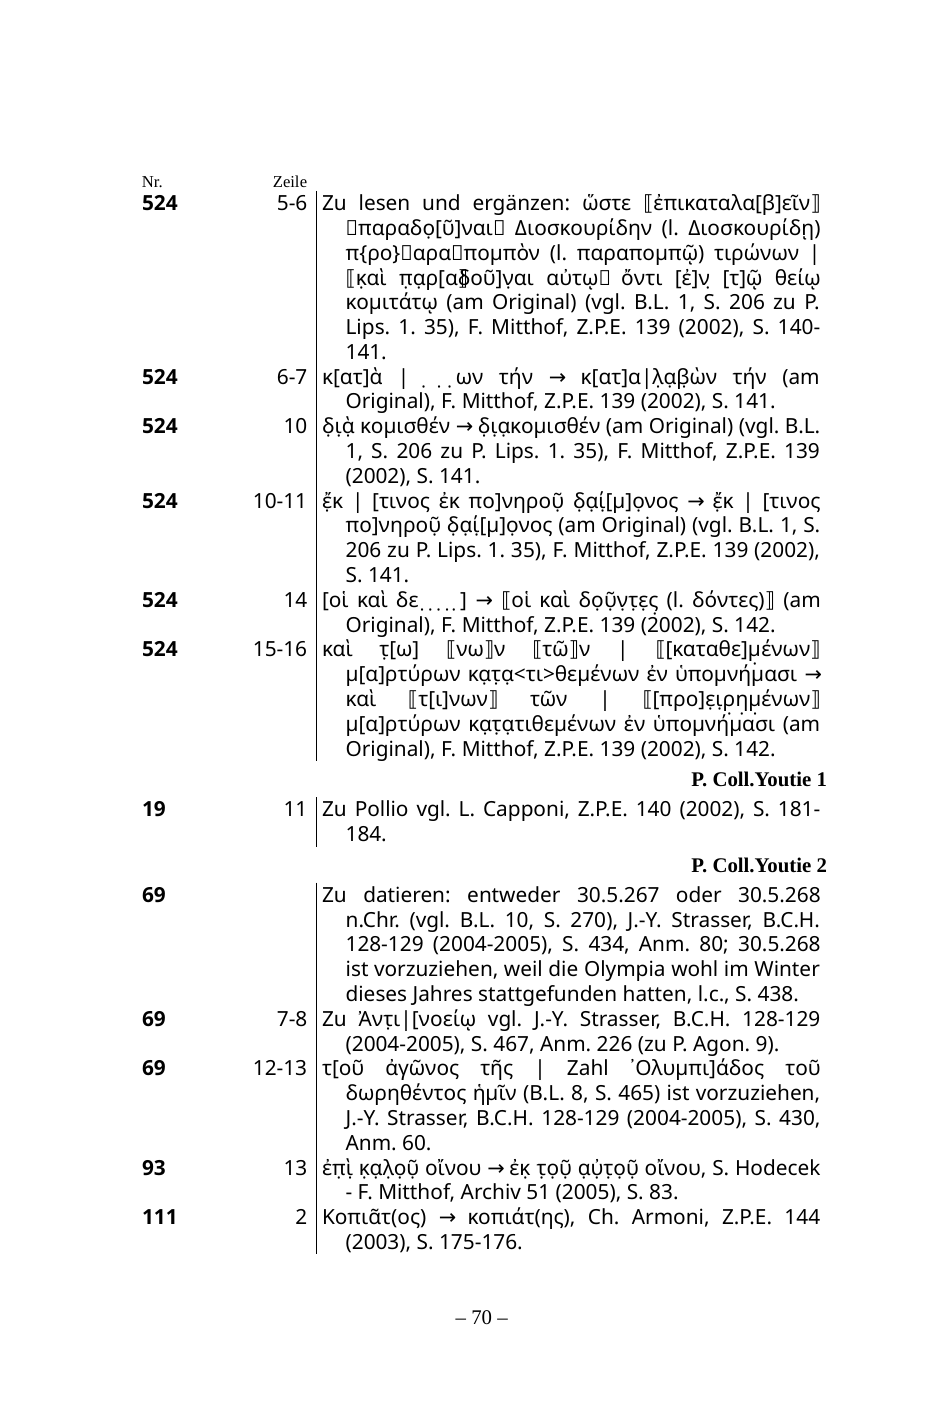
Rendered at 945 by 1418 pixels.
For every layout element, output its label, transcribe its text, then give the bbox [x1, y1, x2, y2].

table_header 69 [136, 883, 224, 1006]
table_cell [οἱ καὶ δε ̣ ̣ ̣ ̣ ̣] → ⟦οἱ καὶ δο̣ῦ̣ν̣τ̣ε̣ς̣ (l. δόντες)⟧ (am Original), F. Mitthof, Z.P.E. 139 (2002), S. 142. [317, 588, 827, 637]
table_cell 524 [136, 637, 224, 761]
table_cell τ[οῦ ἀγῶνος τῆς | Zahl ᾽Ολυμπι]άδος τοῦ δωρηθέντος ἡμῖν (B.L. 8, S. 465) ist vorzuziehen, J.-Y. Strasser, B.C.H. 128-129 (2004-2005), S. 430, Anm. 60. [317, 1056, 827, 1155]
subtitle P. Coll.Youtie 1 [136, 767, 827, 791]
table_cell 69 [136, 1006, 224, 1056]
table_cell κ[ατ]ὰ | ̣ ̣ ̣ων τήν → κ[ατ]α|λ̣α̣β̣ὼν τήν (am Original), F. Mitthof, Z.P.E. 139 (2002), S. 141. [317, 364, 827, 414]
table_cell 524 [136, 488, 224, 587]
table_cell δ̣ι̣ὰ̣ κομισθέν → δ̣ι̣α̣κομισθέν (am Original) (vgl. B.L. 1, S. 206 zu P. Lips. 1. 35), F. Mitthof, Z.P.E. 139 (2002), S. 141. [317, 414, 827, 488]
table_cell 524 [136, 364, 224, 414]
table_cell 5-6 [224, 191, 316, 364]
table_cell 7-8 [224, 1006, 316, 1056]
table_header [224, 883, 316, 1006]
table_cell 10-11 [224, 488, 316, 587]
table_header Zu datieren: entweder 30.5.267 oder 30.5.268 n.Chr. (vgl. B.L. 10, S. 270), J.-Y. Strasser, B.C.H. 128-129 (2004-2005), S. 434, Anm. 80; 30.5.268 ist vorzuziehen, weil die Olympia wohl im Winter dieses Jahres stattgefunden hatten, l.c., S. 438. [317, 883, 827, 1006]
table_cell 93 [136, 1155, 224, 1205]
table_cell 15-16 [224, 637, 316, 761]
table_cell 111 [136, 1205, 224, 1254]
table_cell Κοπιᾶτ(ος) → κοπιάτ(ης), Ch. Armoni, Z.P.E. 144 (2003), S. 175-176. [317, 1205, 827, 1254]
table_cell 6-7 [224, 364, 316, 414]
table_header 19 [136, 797, 224, 847]
table_cell Zu Ἀντ̣ι|[νοείῳ vgl. J.-Y. Strasser, B.C.H. 128-129 (2004-2005), S. 467, Anm. 226 (zu P. Agon. 9). [317, 1006, 827, 1056]
table_cell 14 [224, 588, 316, 637]
table_header 11 [224, 797, 316, 847]
table_cell ἐπ̣ὶ̣ κ̣α̣λ̣ο̣ῦ̣ οἴνου → ἐκ̣ τ̣ο̣ῦ̣ α̣ὐ̣τ̣ο̣ῦ̣ οἴνου, S. Hodecek - F. Mitthof, Archiv 51 (2005), S. 83. [317, 1155, 827, 1205]
table_cell 13 [224, 1155, 316, 1205]
table_cell καὶ τ̣[ω] ⟦νω⟧ν ⟦τῶ⟧ν | ⟦[καταθε]μ̣ένων⟧ μ[α]ρτύρων κα̣τ̣α̣<τι>θεμένων ἐν ὑπομνήμασι → καὶ ⟦τ[ι]νων⟧ τῶν | ⟦[προ]ε̣ι̣ρ̣η̣μ̣ένων⟧ μ[α]ρτύρων κα̣τ̣α̣τιθεμένων ἐν ὑπομνήμασι (am Original), F. Mitthof, Z.P.E. 139 (2002), S. 142. [317, 637, 827, 761]
table_cell 524 [136, 588, 224, 637]
table_header Zu Pollio vgl. L. Capponi, Z.P.E. 140 (2002), S. 181-184. [317, 797, 827, 847]
table_cell 12-13 [224, 1056, 316, 1155]
table_cell 10 [224, 414, 316, 488]
table_cell 524 [136, 191, 224, 364]
table_cell 69 [136, 1056, 224, 1155]
table_cell Zu lesen und ergänzen: ὥστε ⟦ἐπικαταλα[β]εῖν⟧ παραδο̣[ῦ]ναι Διοσκουρίδην (l. Διοσκουρίδῃ) π{ρο}αραπομπὸν (l. παραπομπῷ) τιρώνων | ⟦κ̣αὶ π̣α̣ρ[αδοῦ]ν̣αι αὐτῳ⟧ ὄντι [ἐ]ν̣ [τ]ῷ θείῳ κομιτάτῳ (am Original) (vgl. B.L. 1, S. 206 zu P. Lips. 1. 35), F. Mitthof, Z.P.E. 139 (2002), S. 140-141. [317, 191, 827, 364]
subtitle P. Coll.Youtie 2 [136, 852, 827, 877]
table_cell 524 [136, 414, 224, 488]
table_cell 2 [224, 1205, 316, 1254]
table_cell ἔ̣κ | [τινος ἐκ πο]νηροῦ̣ δ̣α̣ί̣[μ]ο̣νος → ἔ̣κ | [τινος πο]νηροῦ̣ δ̣α̣ί̣[μ]ο̣νος (am Original) (vgl. B.L. 1, S. 206 zu P. Lips. 1. 35), F. Mitthof, Z.P.E. 139 (2002), S. 141. [317, 488, 827, 587]
